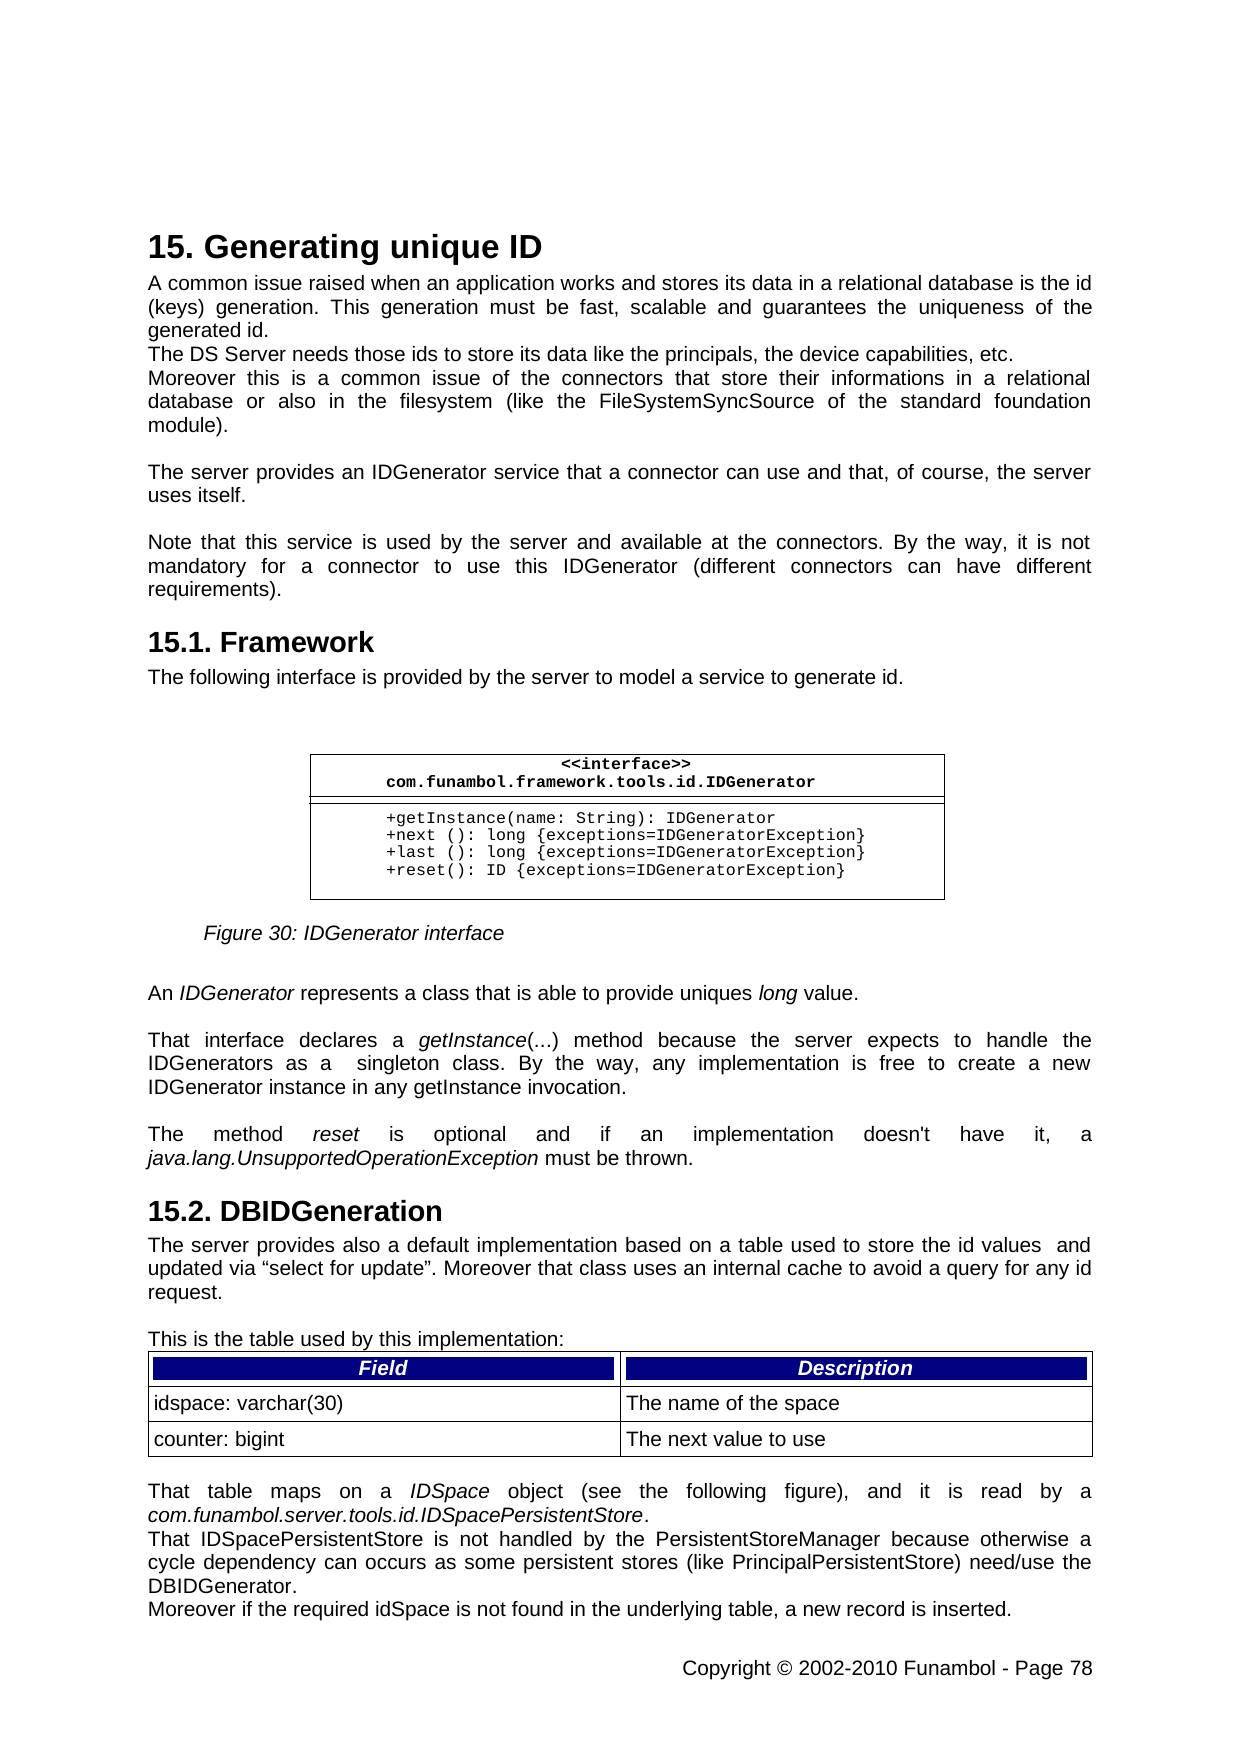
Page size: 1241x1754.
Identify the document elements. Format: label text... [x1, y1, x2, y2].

table_cell The next value to use [621, 1422, 1092, 1456]
text The method reset is optional and if an implementation doesn't have it, a java.lang.UnsupportedOperationException must be thrown. [148, 1122, 1092, 1169]
table_cell idspace: varchar(30) [149, 1387, 620, 1421]
text That IDSpacePersistentStore is not handled by the PersistentStoreManager because otherwise a cycle dependency can occurs as some persistent stores (like PrincipalPersistentStore) need/use the DBIDGenerator. [148, 1527, 1092, 1598]
text Moreover if the required idSpace is not found in the underlying table, a new record is inserted. [148, 1598, 1092, 1621]
text The following interface is provided by the server to model a service to generate id. [148, 665, 1092, 689]
text The server provides an IDGenerator service that a connector can use and that, of course, the server uses itself. [148, 460, 1092, 507]
text This is the table used by this implementation: [148, 1327, 1092, 1351]
text The DS Server needs those ids to store its data like the principals, the device capabilities, etc. [148, 342, 1092, 366]
table_cell counter: bigint [149, 1422, 620, 1456]
table_header Description [621, 1352, 1092, 1386]
text Moreover this is a common issue of the connectors that store their informations in a relational database or also in the filesystem (like the FileSystemSyncSource of the standard foundation module). [148, 366, 1092, 437]
text Figure 30: IDGenerator interface [203, 731, 1037, 945]
text Note that this service is used by the server and available at the connectors. By the way, it is not mandatory for a connector to use this IDGenerator (different connectors can have different requirements). [148, 531, 1092, 601]
text The server provides also a default implementation based on a table used to store the id values and updated via “select for update”. Moreover that class uses an internal cache to avoid a query for any id request. [148, 1233, 1092, 1304]
text That interface declares a getInstance(...) method because the server expects to handle the IDGenerators as a singleton class. By the way, any implementation is free to create a new IDGenerator instance in any getInstance invocation. [148, 1028, 1092, 1099]
text That table maps on a IDSpace object (see the following figure), and it is read by a com.funambol.server.tools.id.IDSpacePersistentStore. [148, 1480, 1092, 1527]
subtitle DBIDGeneration [148, 1194, 1092, 1227]
table_header Field [149, 1352, 620, 1386]
subtitle Framework [148, 626, 1092, 659]
text A common issue raised when an application works and stores its data in a relational database is the id (keys) generation. This generation must be fast, scalable and guarantees the uniqueness of the generated id. [148, 272, 1092, 342]
subtitle Generating unique ID [148, 228, 1092, 266]
table_cell The name of the space [621, 1387, 1092, 1421]
text An IDGenerator represents a class that is able to provide uniques long value. [148, 689, 1092, 1005]
